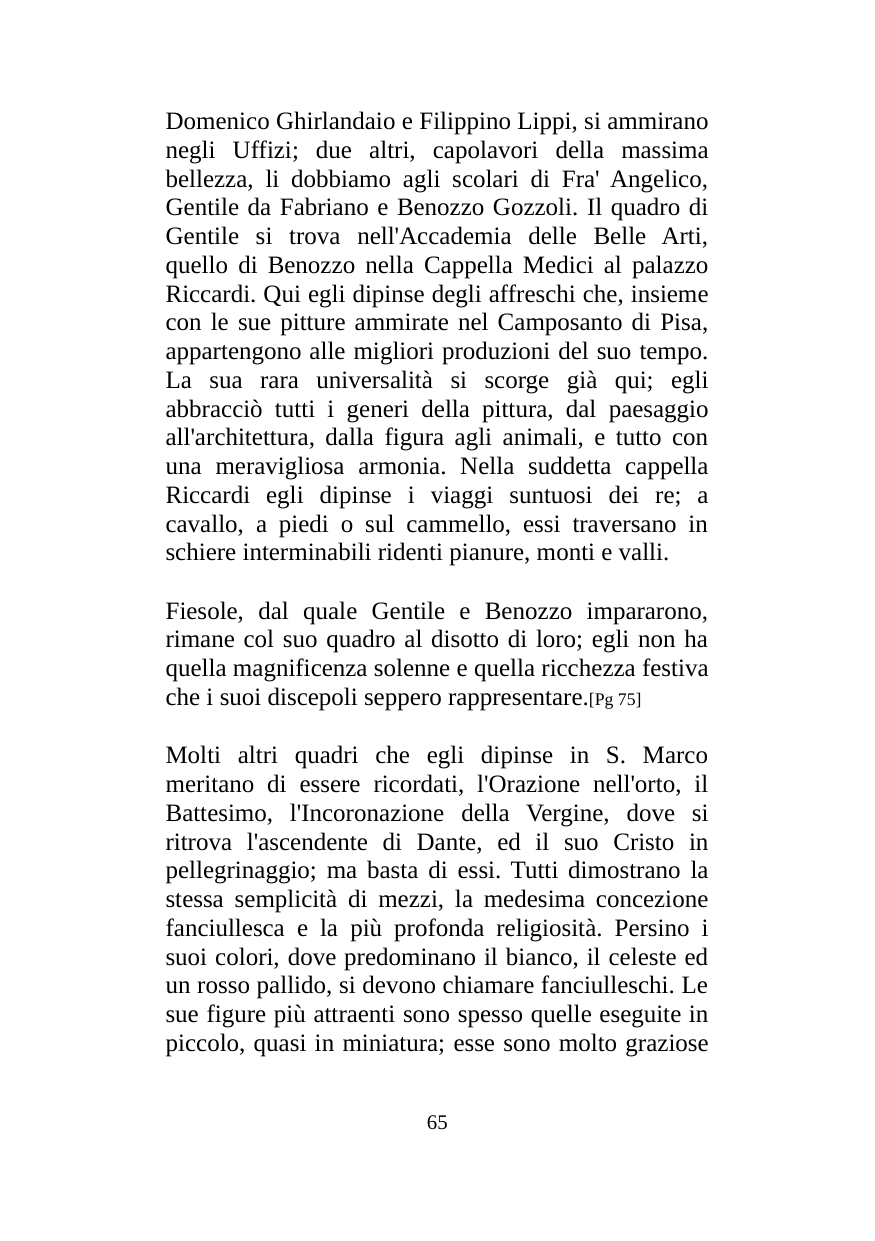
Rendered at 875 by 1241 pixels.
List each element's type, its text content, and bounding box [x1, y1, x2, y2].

text Molti altri quadri che egli dipinse in S. Marco meritano di essere ricordati, l'Orazione nell'orto, il Battesimo, l'Incoronazione della Vergine, dove si ritrova l'ascendente di Dante, ed il suo Cristo in pellegrinaggio; ma basta di essi. Tutti dimostrano la stessa semplicità di mezzi, la medesima concezione fanciullesca e la più profonda religiosità. Persino i suoi colori, dove predominano il bianco, il celeste ed un rosso pallido, si devono chiamare fanciulleschi. Le sue figure più attraenti sono spesso quelle eseguite in piccolo, quasi in miniatura; esse sono molto graziose [165, 740, 709, 1057]
text Fiesole, dal quale Gentile e Benozzo impararono, rimane col suo quadro al disotto di loro; egli non ha quella magnificenza solenne e quella ricchezza festiva che i suoi discepoli seppero rappresentare.[Pg 75] [165, 596, 709, 711]
text Domenico Ghirlandaio e Filippino Lippi, si ammirano negli Uffizi; due altri, capolavori della massima bellezza, li dobbiamo agli scolari di Fra' Angelico, Gentile da Fabriano e Benozzo Gozzoli. Il quadro di Gentile si trova nell'Accademia delle Belle Arti, quello di Benozzo nella Cappella Medici al palazzo Riccardi. Qui egli dipinse degli affreschi che, insieme con le sue pitture ammirate nel Camposanto di Pisa, appartengono alle migliori produzioni del suo tempo. La sua rara universalità si scorge già qui; egli abbracciò tutti i generi della pittura, dal paesaggio all'architettura, dalla figura agli animali, e tutto con una meravigliosa armonia. Nella suddetta cappella Riccardi egli dipinse i viaggi suntuosi dei re; a cavallo, a piedi o sul cammello, essi traversano in schiere interminabili ridenti pianure, monti e valli. [165, 106, 709, 566]
